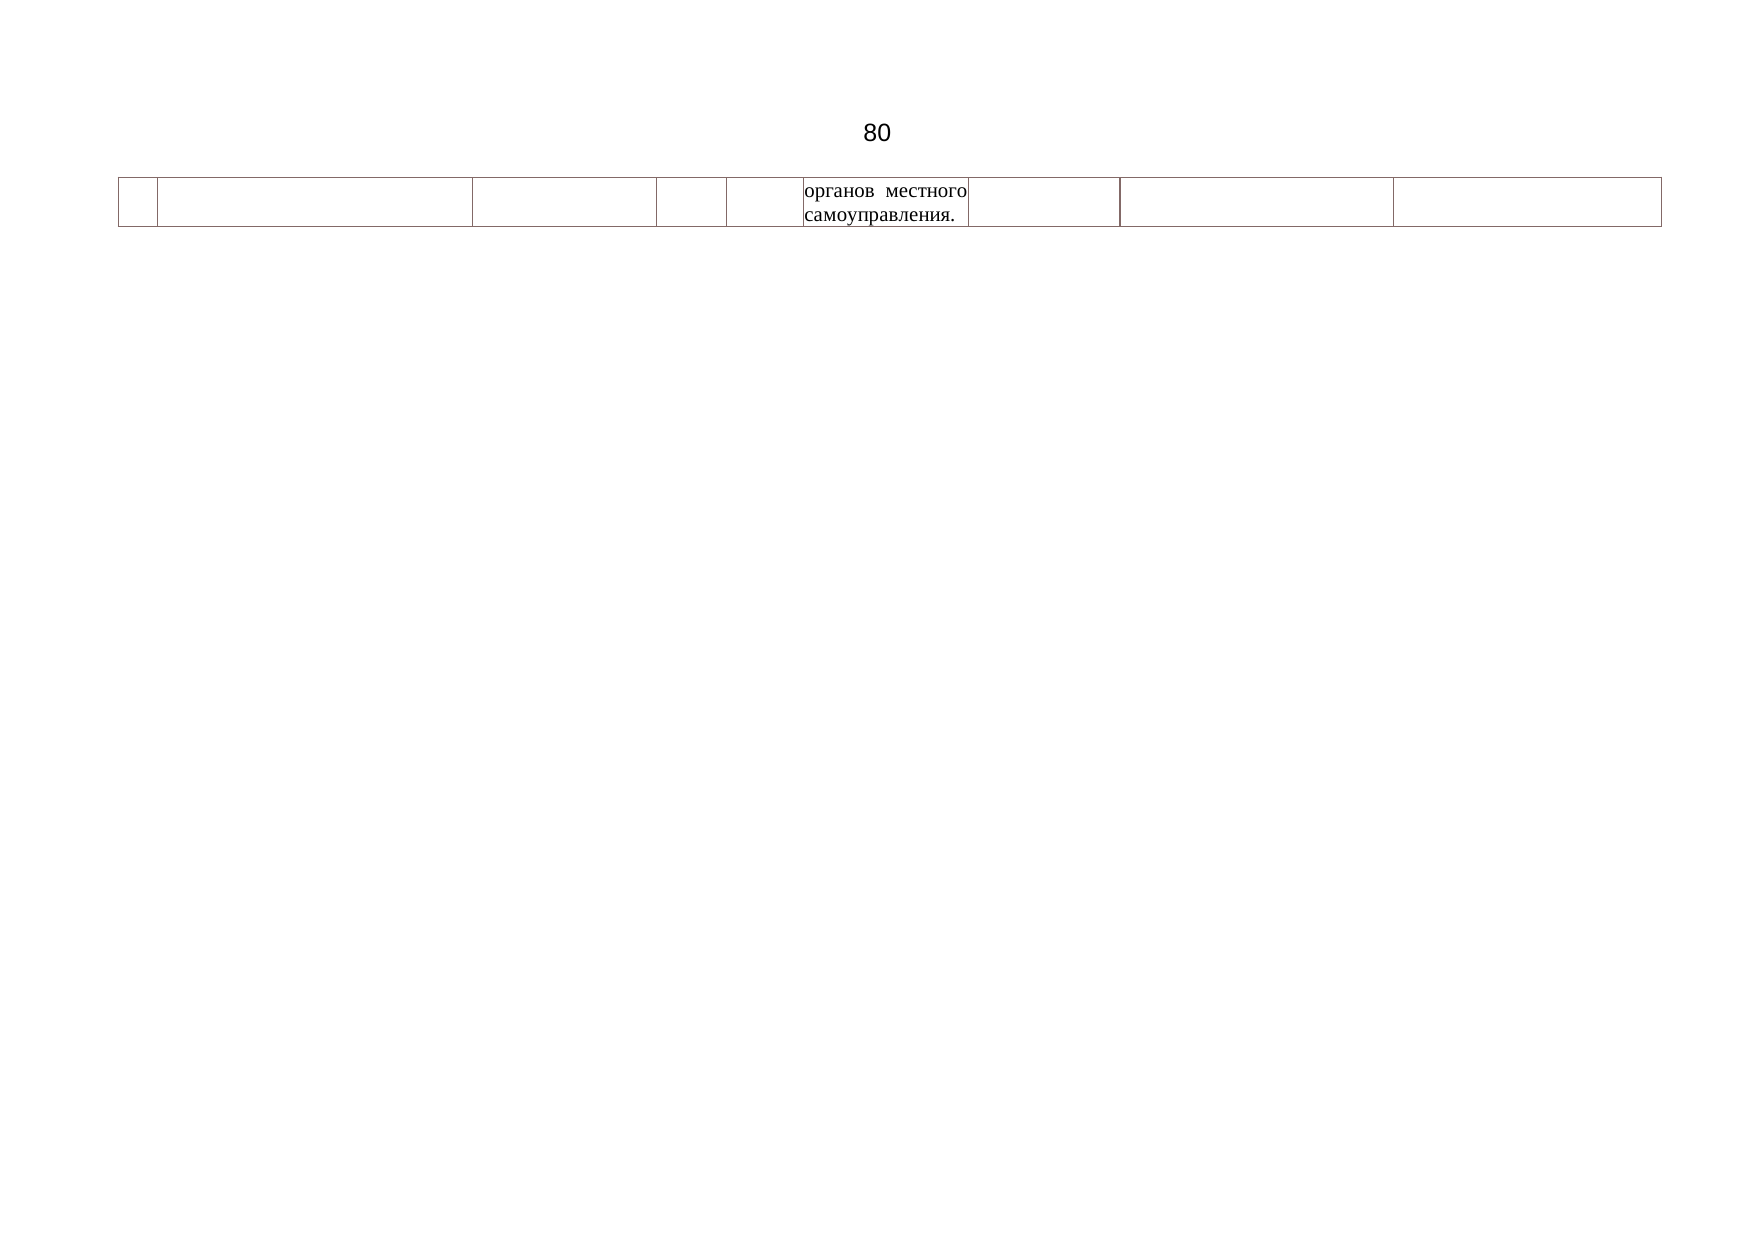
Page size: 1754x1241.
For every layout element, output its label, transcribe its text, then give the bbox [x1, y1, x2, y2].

table_cell [158, 178, 472, 226]
table_cell [727, 178, 803, 226]
table_cell [473, 178, 656, 226]
table_cell органов местного самоуправления. [804, 178, 968, 226]
table_cell [119, 178, 157, 226]
table_cell [969, 178, 1119, 226]
table_cell [1394, 178, 1661, 226]
table_cell [1121, 178, 1393, 226]
table_cell [657, 178, 726, 226]
